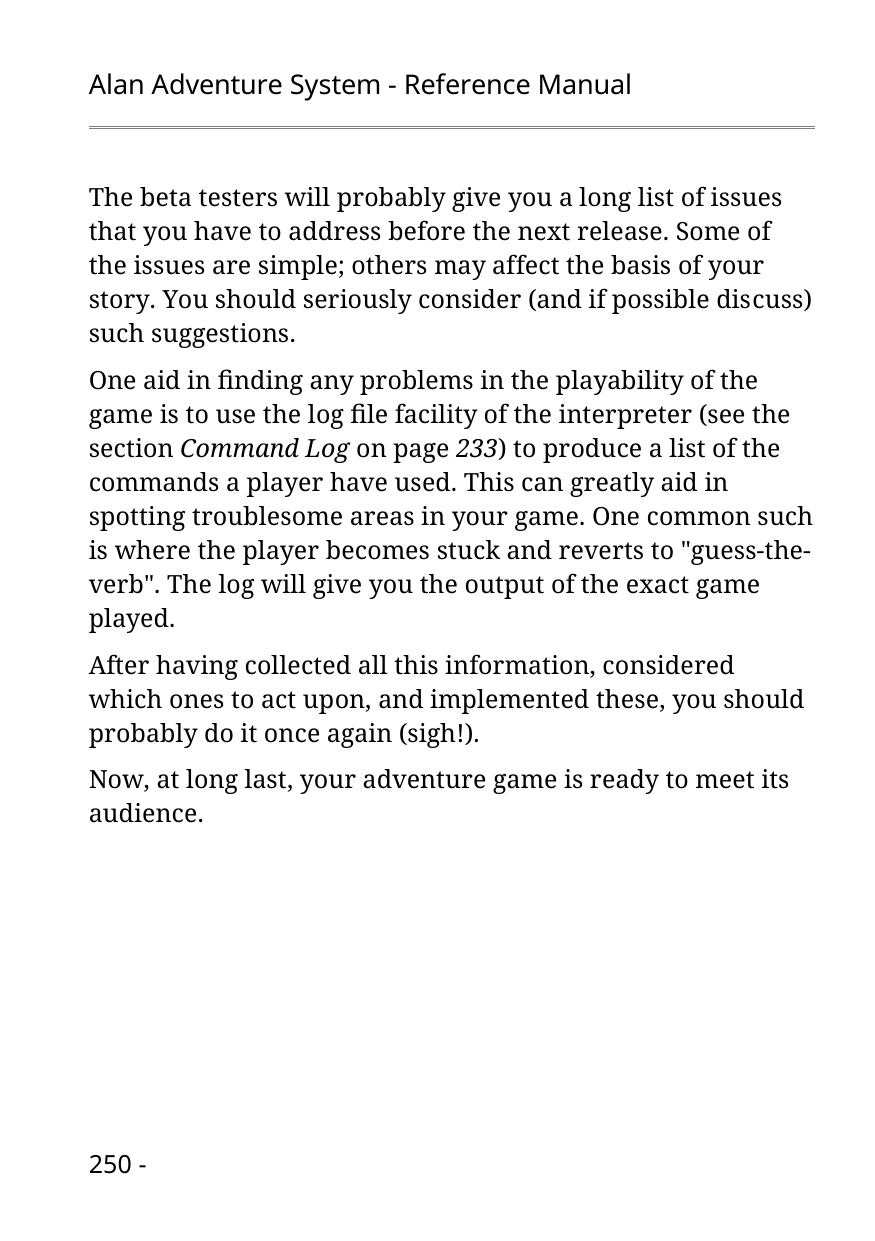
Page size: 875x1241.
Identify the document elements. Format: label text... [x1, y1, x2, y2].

text Now, at long last, your adventure game is ready to meet its audience. [88, 762, 815, 830]
text The beta testers will probably give you a long list of issues that you have to address before the next release. Some of the issues are simple; others may af­fect the basis of your story. You should seriously consider (and if possible dis­cuss) such suggestions. [88, 180, 815, 350]
text One aid in finding any problems in the playability of the game is to use the log file facility of the interpreter (see the section Command Log on page 187) to produce a list of the commands a player have used. This can greatly aid in spotting troublesome areas in your game. One common such is where the player becomes stuck and reverts to "guess-the-verb". The log will give you the output of the exact game played. [88, 363, 815, 635]
text After having collected all this information, considered which ones to act up­on, and implemented these, you should probably do it once again (sigh!). [88, 648, 815, 749]
